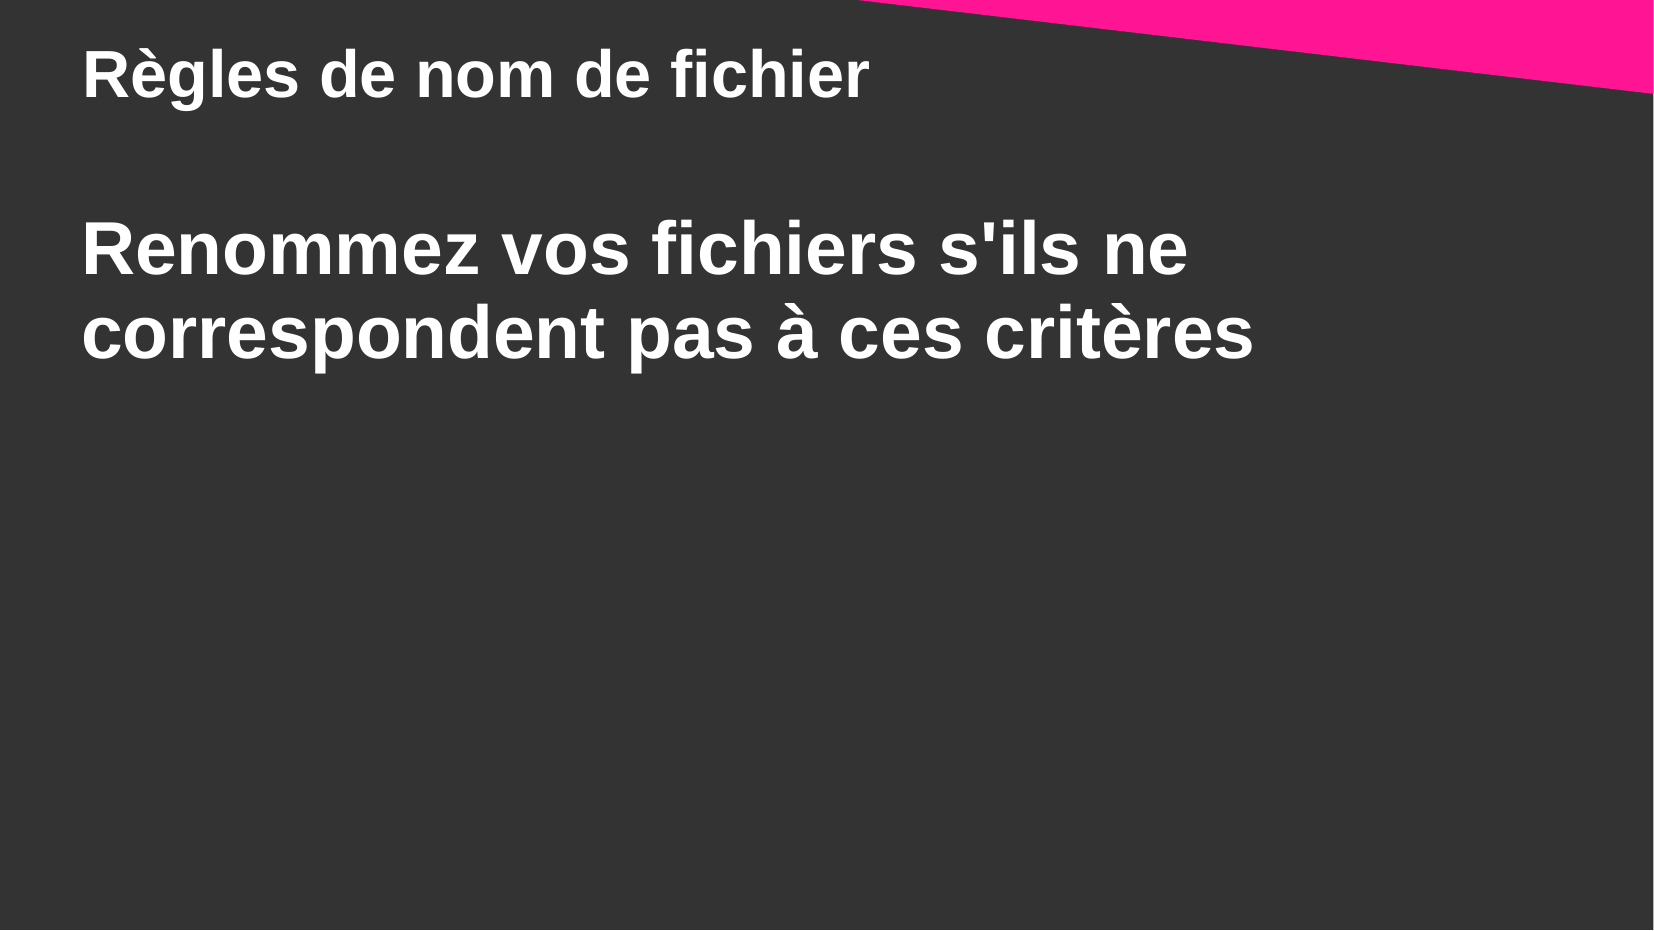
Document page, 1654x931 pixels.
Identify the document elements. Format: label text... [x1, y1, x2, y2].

text_box [857, 0, 1654, 94]
list Renommez vos fichiers s'ils ne correspondent pas à ces critères [80, 206, 1335, 461]
title Règles de nom de fichier [82, 37, 1571, 122]
